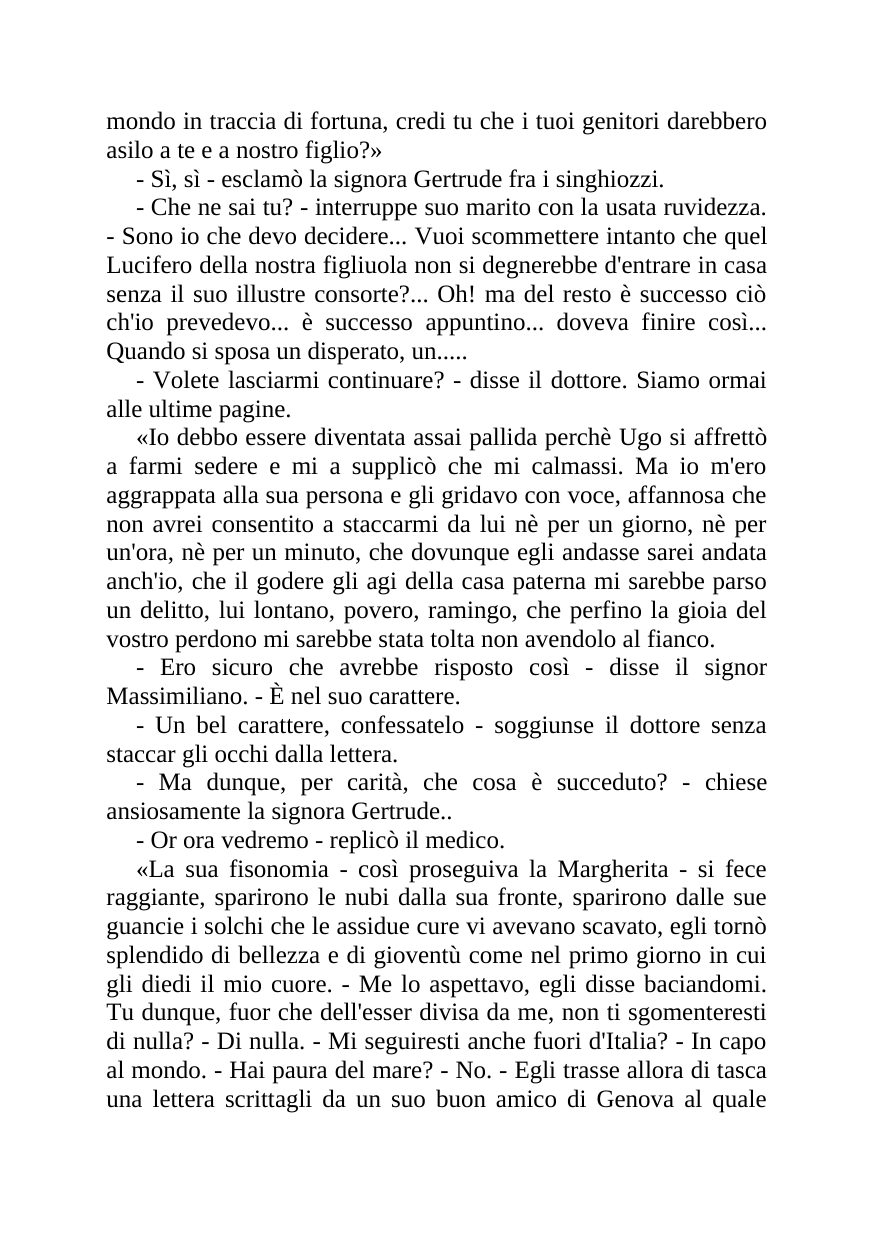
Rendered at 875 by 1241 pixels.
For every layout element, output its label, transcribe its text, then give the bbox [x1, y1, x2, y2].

text «La sua fisonomia - così proseguiva la Margherita - si fece raggiante, sparirono le nubi dalla sua fronte, sparirono dalle sue guancie i solchi che le assidue cure vi avevano scavato, egli tornò splendido di bellezza e di gioventù come nel primo giorno in cui gli diedi il mio cuore. - Me lo aspettavo, egli disse baciandomi. Tu dunque, fuor che dell'esser divisa da me, non ti sgomenteresti di nulla? - Di nulla. - Mi seguiresti anche fuori d'Italia? - In capo al mondo. - Hai paura del mare? - No. - Egli trasse allora di tasca una lettera scrittagli da un suo buon amico di Genova al quale [106, 854, 768, 1112]
text - Ero sicuro che avrebbe risposto così - disse il signor Massimiliano. - È nel suo carattere. [106, 652, 768, 710]
text - Ma dunque, per carità, che cosa è succeduto? - chiese ansiosamente la signora Gertrude.. [106, 767, 768, 825]
text - Un bel carattere, confessatelo - soggiunse il dottore senza staccar gli occhi dalla lettera. [106, 710, 768, 767]
text - Volete lasciarmi continuare? - disse il dottore. Siamo ormai alle ultime pagine. [106, 365, 768, 422]
text mondo in traccia di fortuna, credi tu che i tuoi genitori darebbero asilo a te e a nostro figlio?» [106, 106, 768, 164]
text - Or ora vedremo - replicò il medico. [106, 825, 768, 854]
text «Io debbo essere diventata assai pallida perchè Ugo si affrettò a farmi sedere e mi a supplicò che mi calmassi. Ma io m'ero aggrappata alla sua persona e gli gridavo con voce, affannosa che non avrei consentito a staccarmi da lui nè per un giorno, nè per un'ora, nè per un minuto, che dovunque egli andasse sarei andata anch'io, che il godere gli agi della casa paterna mi sarebbe parso un delitto, lui lontano, povero, ramingo, che perfino la gioia del vostro perdono mi sarebbe stata tolta non avendolo al fianco. [106, 422, 768, 652]
text - Sì, sì - esclamò la signora Gertrude fra i singhiozzi. [106, 164, 768, 192]
text - Che ne sai tu? - interruppe suo marito con la usata ruvidezza. - Sono io che devo decidere... Vuoi scommettere intanto che quel Lucifero della nostra figliuola non si degnerebbe d'entrare in casa senza il suo illustre consorte?... Oh! ma del resto è successo ciò ch'io prevedevo... è successo appuntino... doveva finire così... Quando si sposa un disperato, un..... [106, 192, 768, 365]
